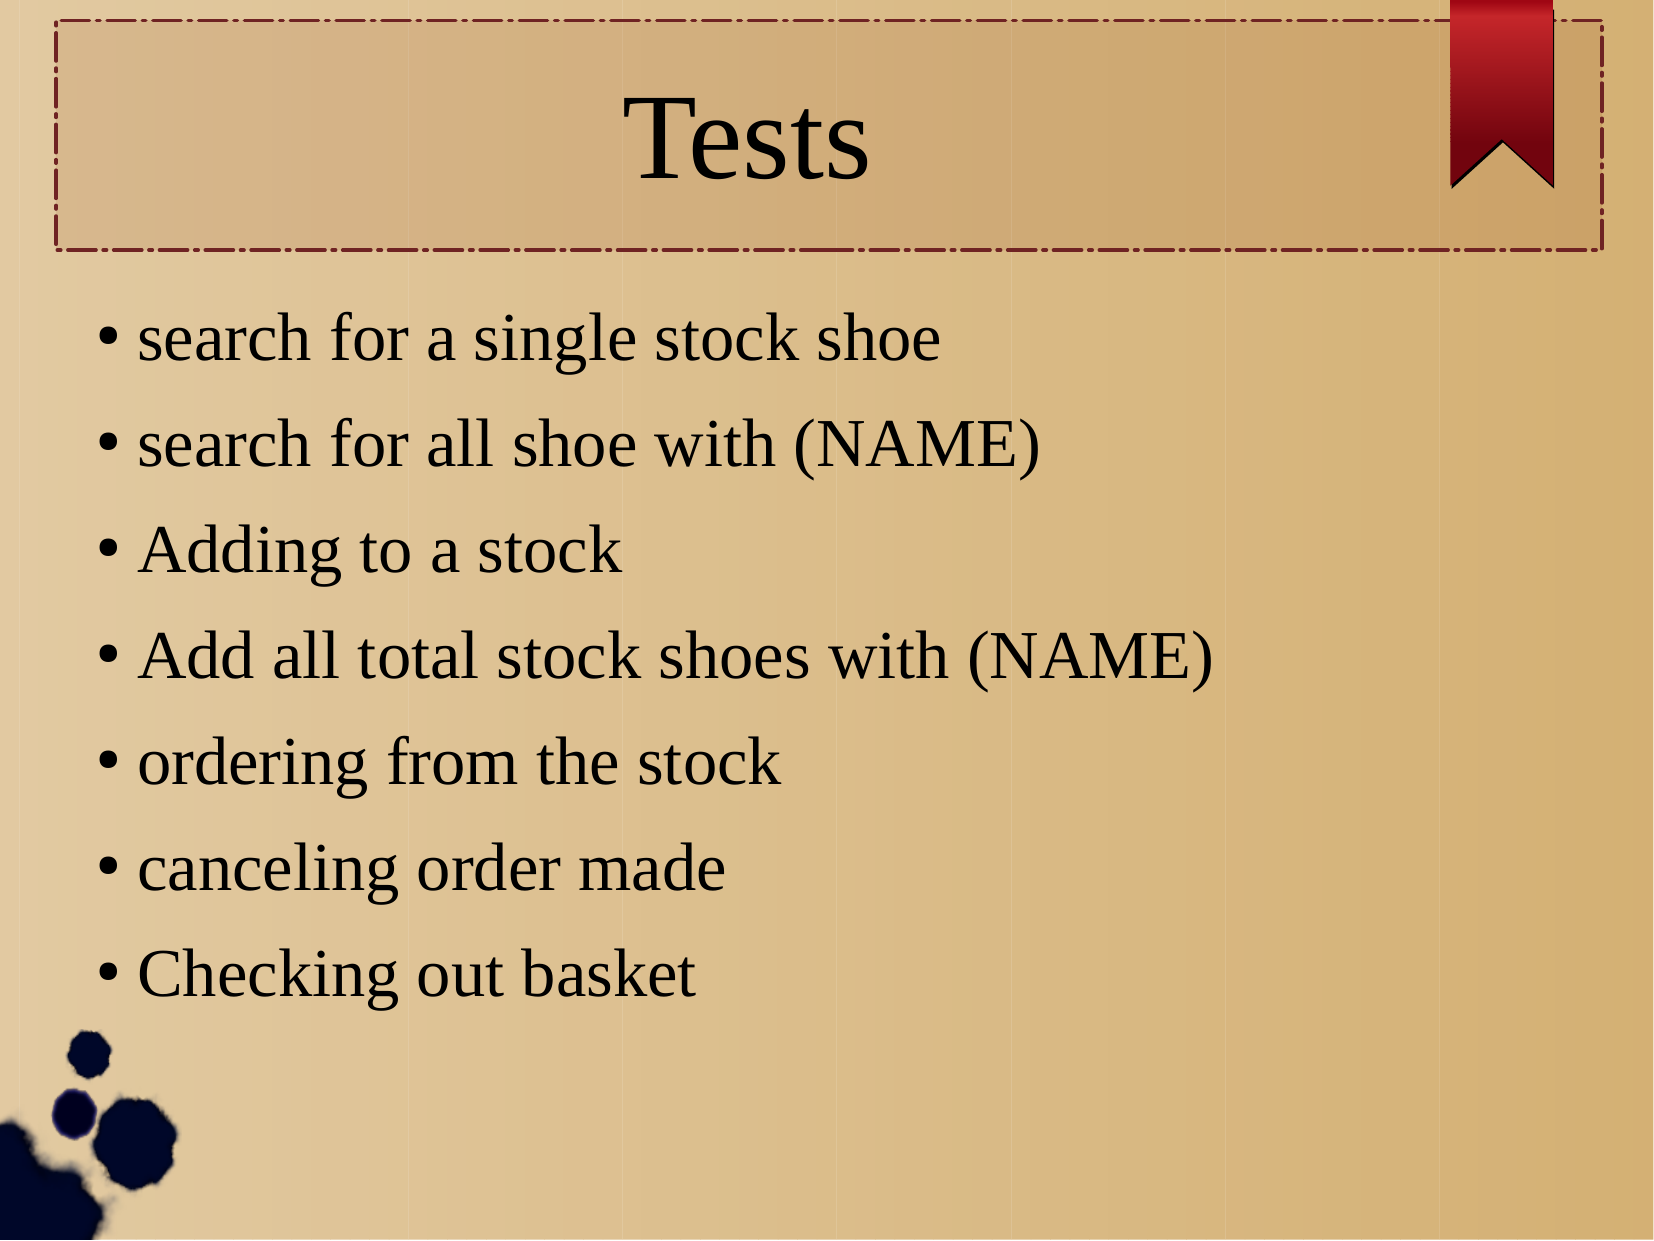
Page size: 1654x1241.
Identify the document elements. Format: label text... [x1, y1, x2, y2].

title Tests [82, 47, 1412, 229]
list search for a single stock shoe search for all shoe with (NAME) Adding to a stock Add all total stock shoes with (NAME) ordering from the stock canceling order made Checking out basket [82, 299, 1571, 1019]
